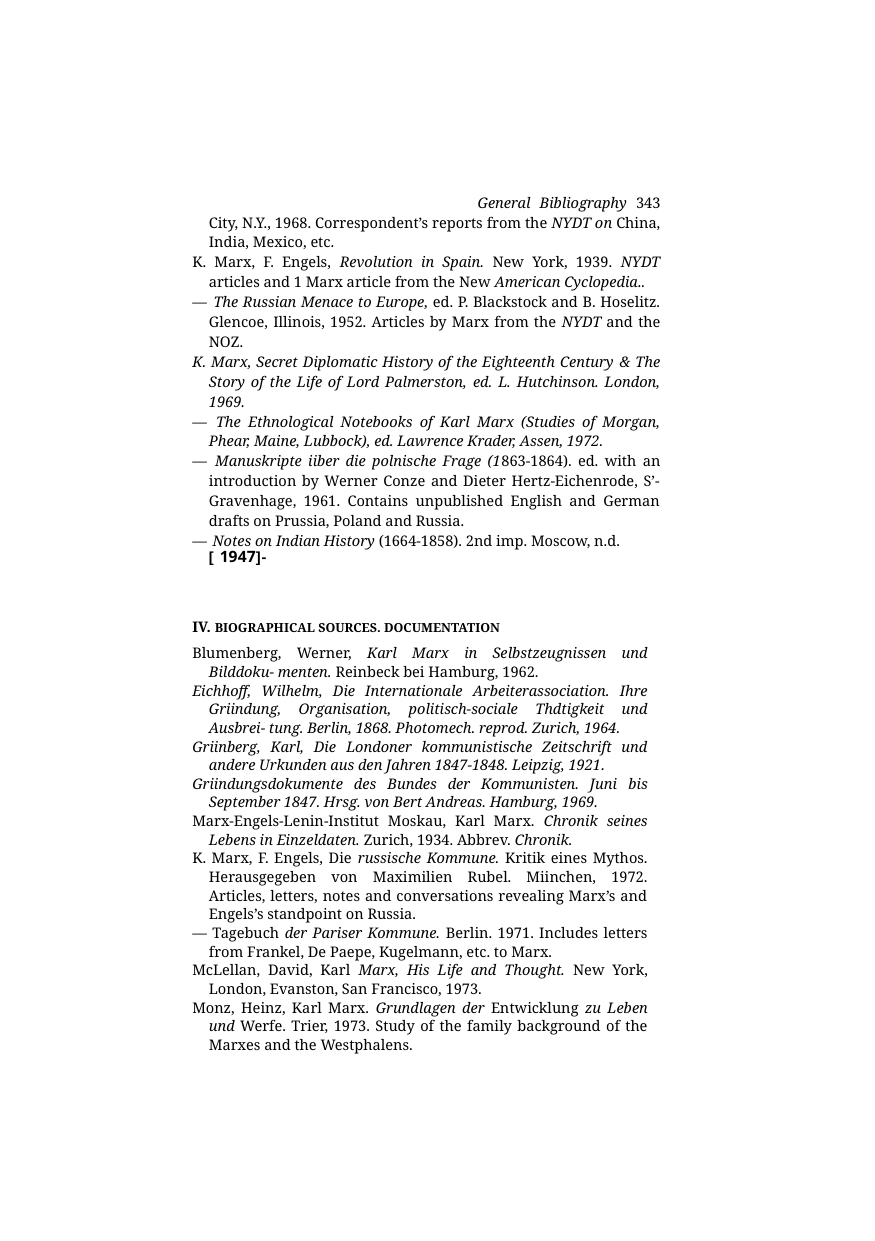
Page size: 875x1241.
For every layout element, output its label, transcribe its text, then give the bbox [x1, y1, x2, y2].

text K. Marx, Secret Diplomatic History of the Eighteenth Century & The Story of the Life of Lord Palmerston, ed. L. Hutchinson. London, 1969. [192, 351, 660, 411]
text Blumenberg, Werner, Karl Marx in Selbstzeugnissen und Bilddoku- menten. Reinbeck bei Hamburg, 1962. [192, 644, 648, 681]
list Manuskripte iiber die polnische Frage (1863-1864). ed. with an introduction by Werner Conze and Dieter Hertz-Eichenrode, S’-Gravenhage, 1961. Contains unpublished English and German drafts on Prussia, Poland and Russia. [192, 451, 660, 531]
text K. Marx, F. Engels, Revolution in Spain. New York, 1939. NYDT articles and 1 Marx article from the New American Cyclopedia.. [192, 252, 660, 292]
text Marx-Engels-Lenin-Institut Moskau, Karl Marx. Chronik seines Lebens in Einzeldaten. Zurich, 1934. Abbrev. Chronik. [192, 812, 648, 849]
text K. Marx, F. Engels, Die russische Kommune. Kritik eines Mythos. Herausgegeben von Maximilien Rubel. Miinchen, 1972. Articles, letters, notes and conversations revealing Marx’s and Engels’s standpoint on Russia. [192, 849, 648, 923]
list The Russian Menace to Europe, ed. P. Blackstock and B. Hoselitz. Glencoe, Illinois, 1952. Articles by Marx from the NYDT and the NOZ. [192, 292, 660, 351]
text General Bibliography 343 City, N.Y., 1968. Correspondent’s reports from the NYDT on China, India, Mexico, etc. [209, 192, 660, 252]
text McLellan, David, Karl Marx, His Life and Thought. New York, London, Evanston, San Francisco, 1973. [192, 961, 648, 998]
list Notes on Indian History (1664-1858). 2nd imp. Moscow, n.d. [192, 531, 687, 550]
text [ 1947]- [209, 550, 687, 566]
list The Ethnological Notebooks of Karl Marx (Studies of Morgan, Phear, Maine, Lubbock), ed. Lawrence Krader, Assen, 1972. [192, 411, 660, 451]
text Griinberg, Karl, Die Londoner kommunistische Zeitschrift und andere Urkunden aus den Jahren 1847-1848. Leipzig, 1921. [192, 737, 648, 774]
text — Tagebuch der Pariser Kommune. Berlin. 1971. Includes letters from Frankel, De Paepe, Kugelmann, etc. to Marx. [192, 923, 648, 961]
text Eichhoff, Wilhelm, Die Internationale Arbeiterassociation. Ihre Griindung, Organisation, politisch-sociale Thdtigkeit und Ausbrei- tung. Berlin, 1868. Photomech. reprod. Zurich, 1964. [192, 681, 648, 737]
text IV. BIOGRAPHICAL SOURCES. DOCUMENTATION [192, 621, 687, 636]
text Monz, Heinz, Karl Marx. Grundlagen der Entwicklung zu Leben und Werfe. Trier, 1973. Study of the family background of the Marxes and the Westphalens. [192, 998, 648, 1054]
text Griindungsdokumente des Bundes der Kommunisten. Juni bis Septem­ber 1847. Hrsg. von Bert Andreas. Hamburg, 1969. [192, 774, 648, 812]
